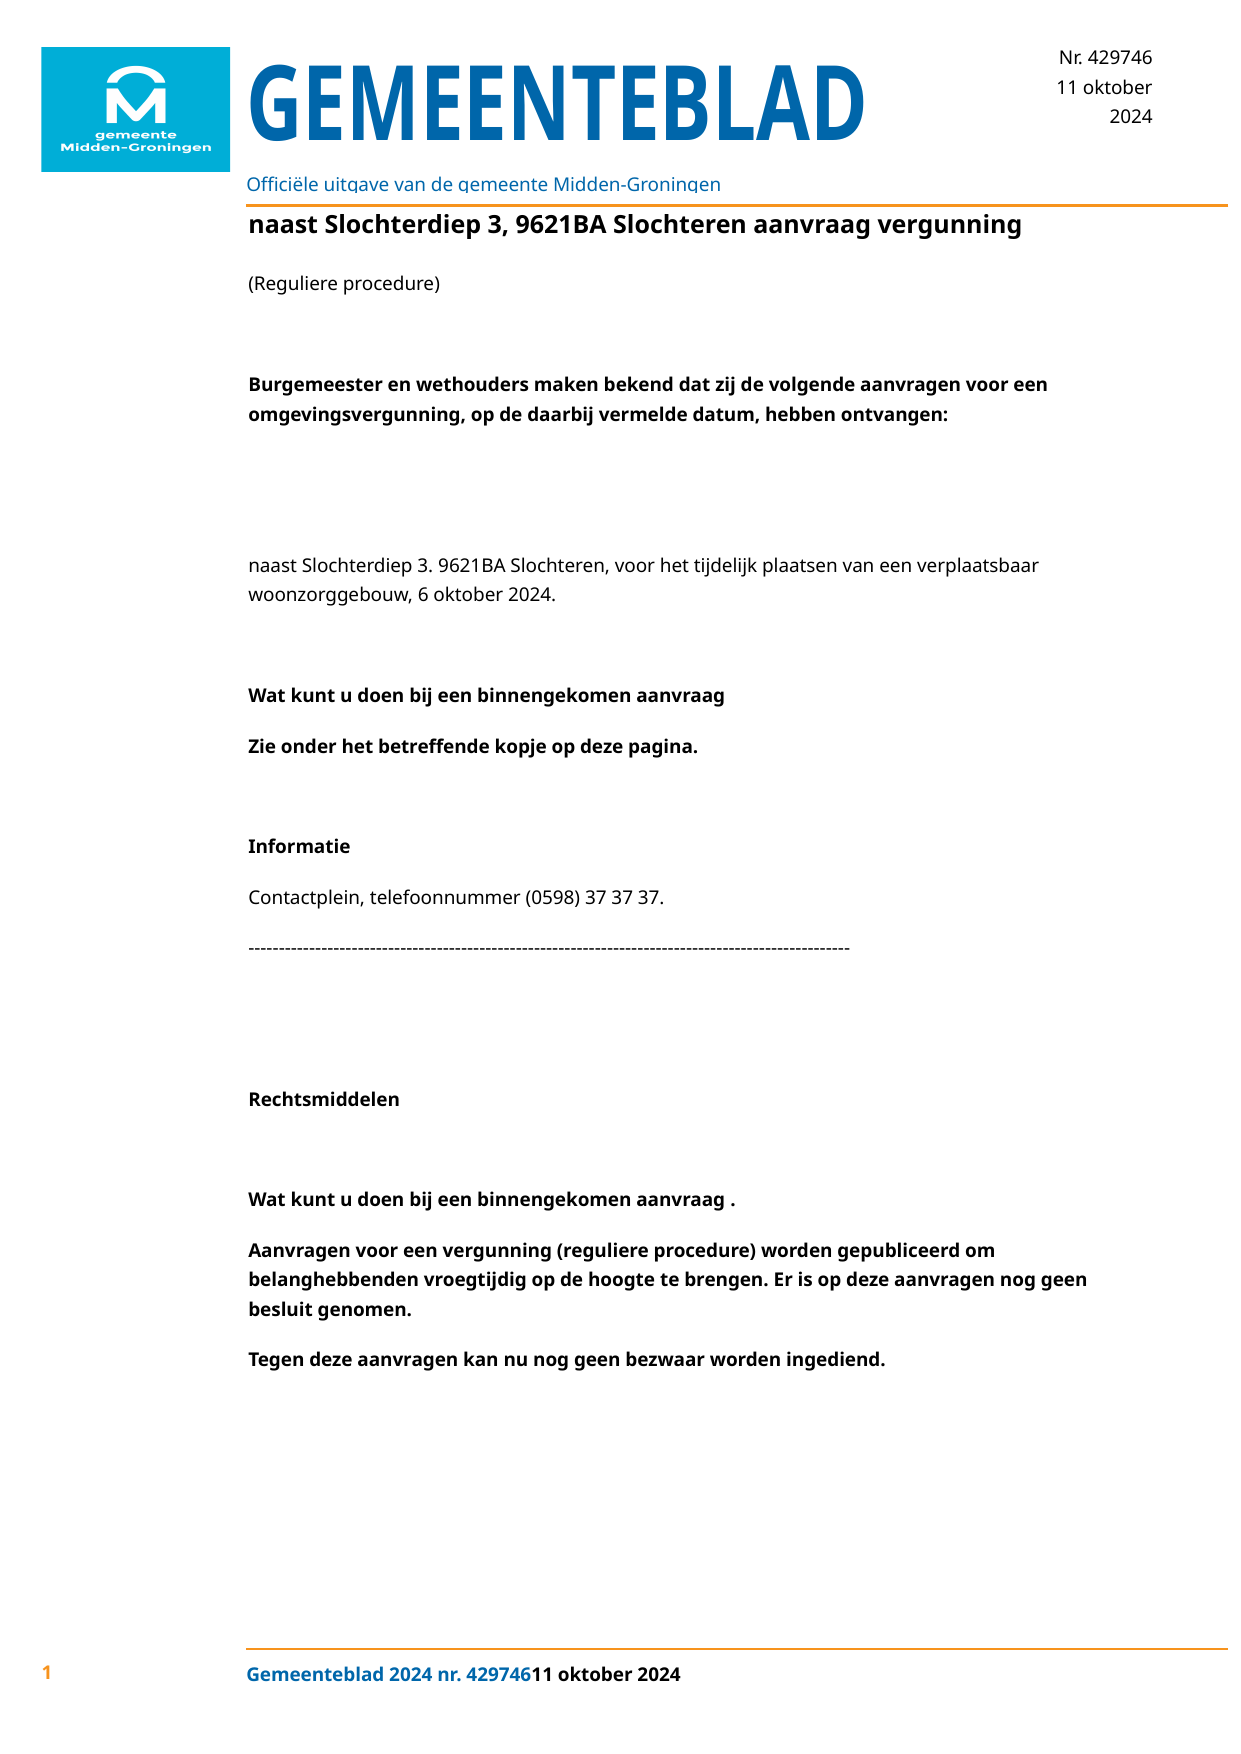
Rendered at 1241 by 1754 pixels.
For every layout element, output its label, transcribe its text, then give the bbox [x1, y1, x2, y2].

picture [108, 66, 164, 82]
text Zie onder het betreffende kopje op deze pagina. [248, 733, 1152, 758]
picture [184, 146, 190, 153]
text naast Slochterdiep 3. 9621BA Slochteren, voor het tijdelijk plaatsen van een verplaatsbaar woonzorggebouw, 6 oktober 2024. [248, 552, 1152, 607]
text naast Slochterdiep 3, 9621BA Slochteren aanvraag vergunning [248, 207, 1152, 241]
text (Reguliere procedure) [248, 270, 1152, 296]
text Wat kunt u doen bij een binnengekomen aanvraag [248, 682, 1152, 708]
text Tegen deze aanvragen kan nu nog geen bezwaar worden ingediend. [248, 1347, 1152, 1372]
text Contactplein, telefoonnummer (0598) 37 37 37. [248, 884, 1152, 910]
text Burgemeester en wethouders maken bekend dat zij de volgende aanvragen voor een omgevingsvergunning, op de daarbij vermelde datum, hebben ontvangen: [248, 371, 1152, 426]
text Informatie [248, 834, 1152, 859]
text Wat kunt u doen bij een binnengekomen aanvraag . [248, 1187, 1152, 1212]
text Aanvragen voor een vergunning (reguliere procedure) worden gepubliceerd om belanghebbenden vroegtijdig op de hoogte te brengen. Er is op deze aanvragen nog geen besluit genomen. [248, 1237, 1152, 1322]
text Rechtsmiddelen [248, 1086, 1152, 1111]
picture [107, 89, 165, 122]
text --------------------------------------------------------------------------------------------------- [248, 934, 1152, 960]
